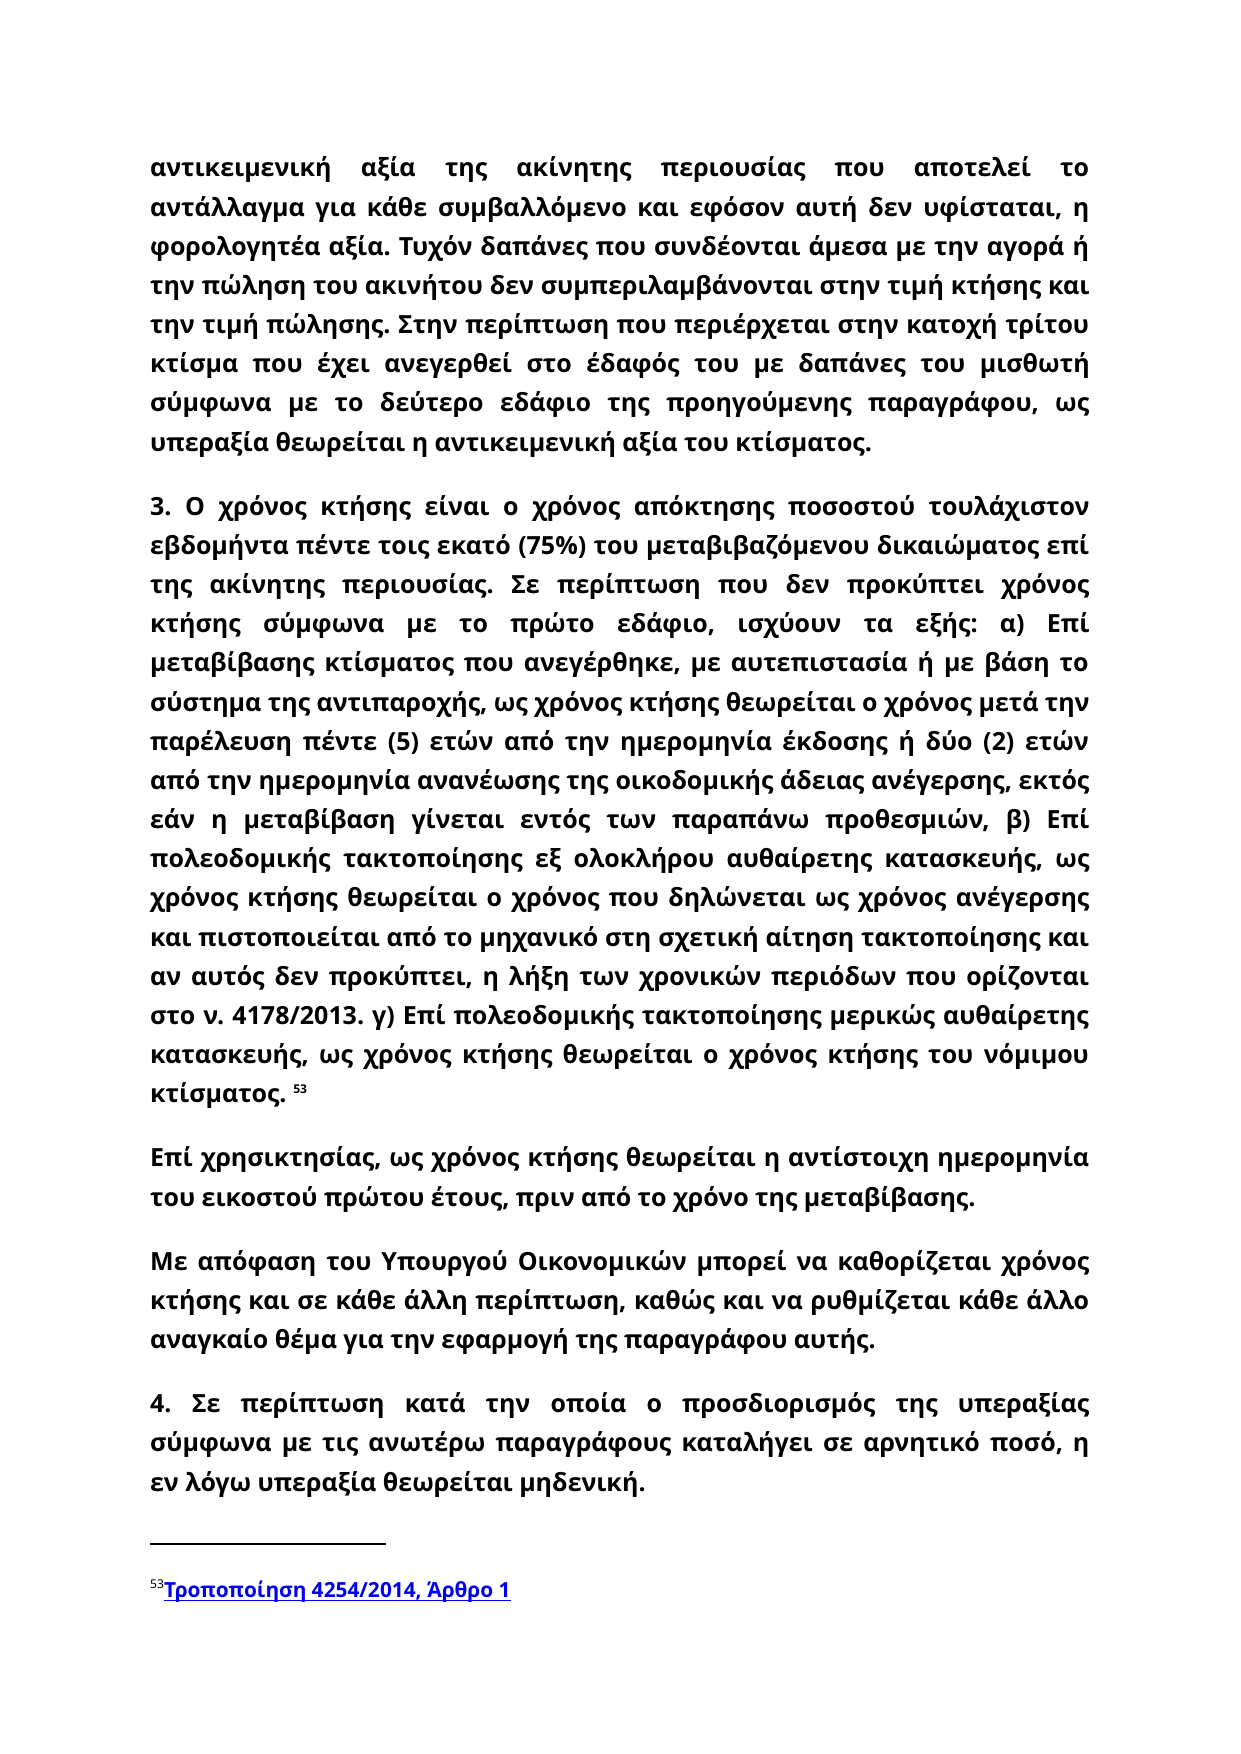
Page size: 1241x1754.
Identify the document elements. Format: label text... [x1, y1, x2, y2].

text Επί χρησικτησίας, ως χρόνος κτήσης θεωρείται η αντίστοιχη ημερομηνία του εικοστού πρώτου έτους, πριν από το χρόνο της μεταβίβασης. [150, 1140, 1090, 1213]
text Με απόφαση του Υπουργού Οικονομικών μπορεί να καθορίζεται χρόνος κτήσης και σε κάθε άλλη περίπτωση, καθώς και να ρυθμίζεται κάθε άλλο αναγκαίο θέμα για την εφαρμογή της παραγράφου αυτής. [150, 1243, 1090, 1356]
text Τροποποίηση 4254/2014, Άρθρο 1 [150, 1576, 1090, 1604]
text αντικειμενική αξία της ακίνητης περιουσίας που αποτελεί το αντάλλαγμα για κάθε συμβαλλόμενο και εφόσον αυτή δεν υφίσταται, η φορολογητέα αξία. Τυχόν δαπάνες που συνδέονται άμεσα με την αγορά ή την πώληση του ακινήτου δεν συμπεριλαμβάνονται στην τιμή κτήσης και την τιμή πώλησης. Στην περίπτωση που περιέρχεται στην κατοχή τρίτου κτίσμα που έχει ανεγερθεί στο έδαφός του με δαπάνες του μισθωτή σύμφωνα με το δεύτερο εδάφιο της προηγούμενης παραγράφου, ως υπεραξία θεωρείται η αντικειμενική αξία του κτίσματος. [150, 150, 1090, 458]
text 3. Ο χρόνος κτήσης είναι ο χρόνος απόκτησης ποσοστού τουλάχιστον εβδομήντα πέντε τοις εκατό (75%) του μεταβιβαζόμενου δικαιώματος επί της ακίνητης περιουσίας. Σε περίπτωση που δεν προκύπτει χρόνος κτήσης σύμφωνα με το πρώτο εδάφιο, ισχύουν τα εξής: α) Επί μεταβίβασης κτίσματος που ανεγέρθηκε, με αυτεπιστασία ή με βάση το σύστημα της αντιπαροχής, ως χρόνος κτήσης θεωρείται ο χρόνος μετά την παρέλευση πέντε (5) ετών από την ημερομηνία έκδοσης ή δύο (2) ετών από την ημερομηνία ανανέωσης της οικοδομικής άδειας ανέγερσης, εκτός εάν η μεταβίβαση γίνεται εντός των παραπάνω προθεσμιών, β) Επί πολεοδομικής τακτοποίησης εξ ολοκλήρου αυθαίρετης κατασκευής, ως χρόνος κτήσης θεωρείται ο χρόνος που δηλώνεται ως χρόνος ανέγερσης και πιστοποιείται από το μηχανικό στη σχετική αίτηση τακτοποίησης και αν αυτός δεν προκύπτει, η λήξη των χρονικών περιόδων που ορίζονται στο ν. 4178/2013. γ) Επί πολεοδομικής τακτοποίησης μερικώς αυθαίρετης κατασκευής, ως χρόνος κτήσης θεωρείται ο χρόνος κτήσης του νόμιμου κτίσματος. [150, 488, 1090, 1110]
text 4. Σε περίπτωση κατά την οποία ο προσδιορισμός της υπεραξίας σύμφωνα με τις ανωτέρω παραγράφους καταλήγει σε αρνητικό ποσό, η εν λόγω υπεραξία θεωρείται μηδενική. [150, 1386, 1090, 1498]
